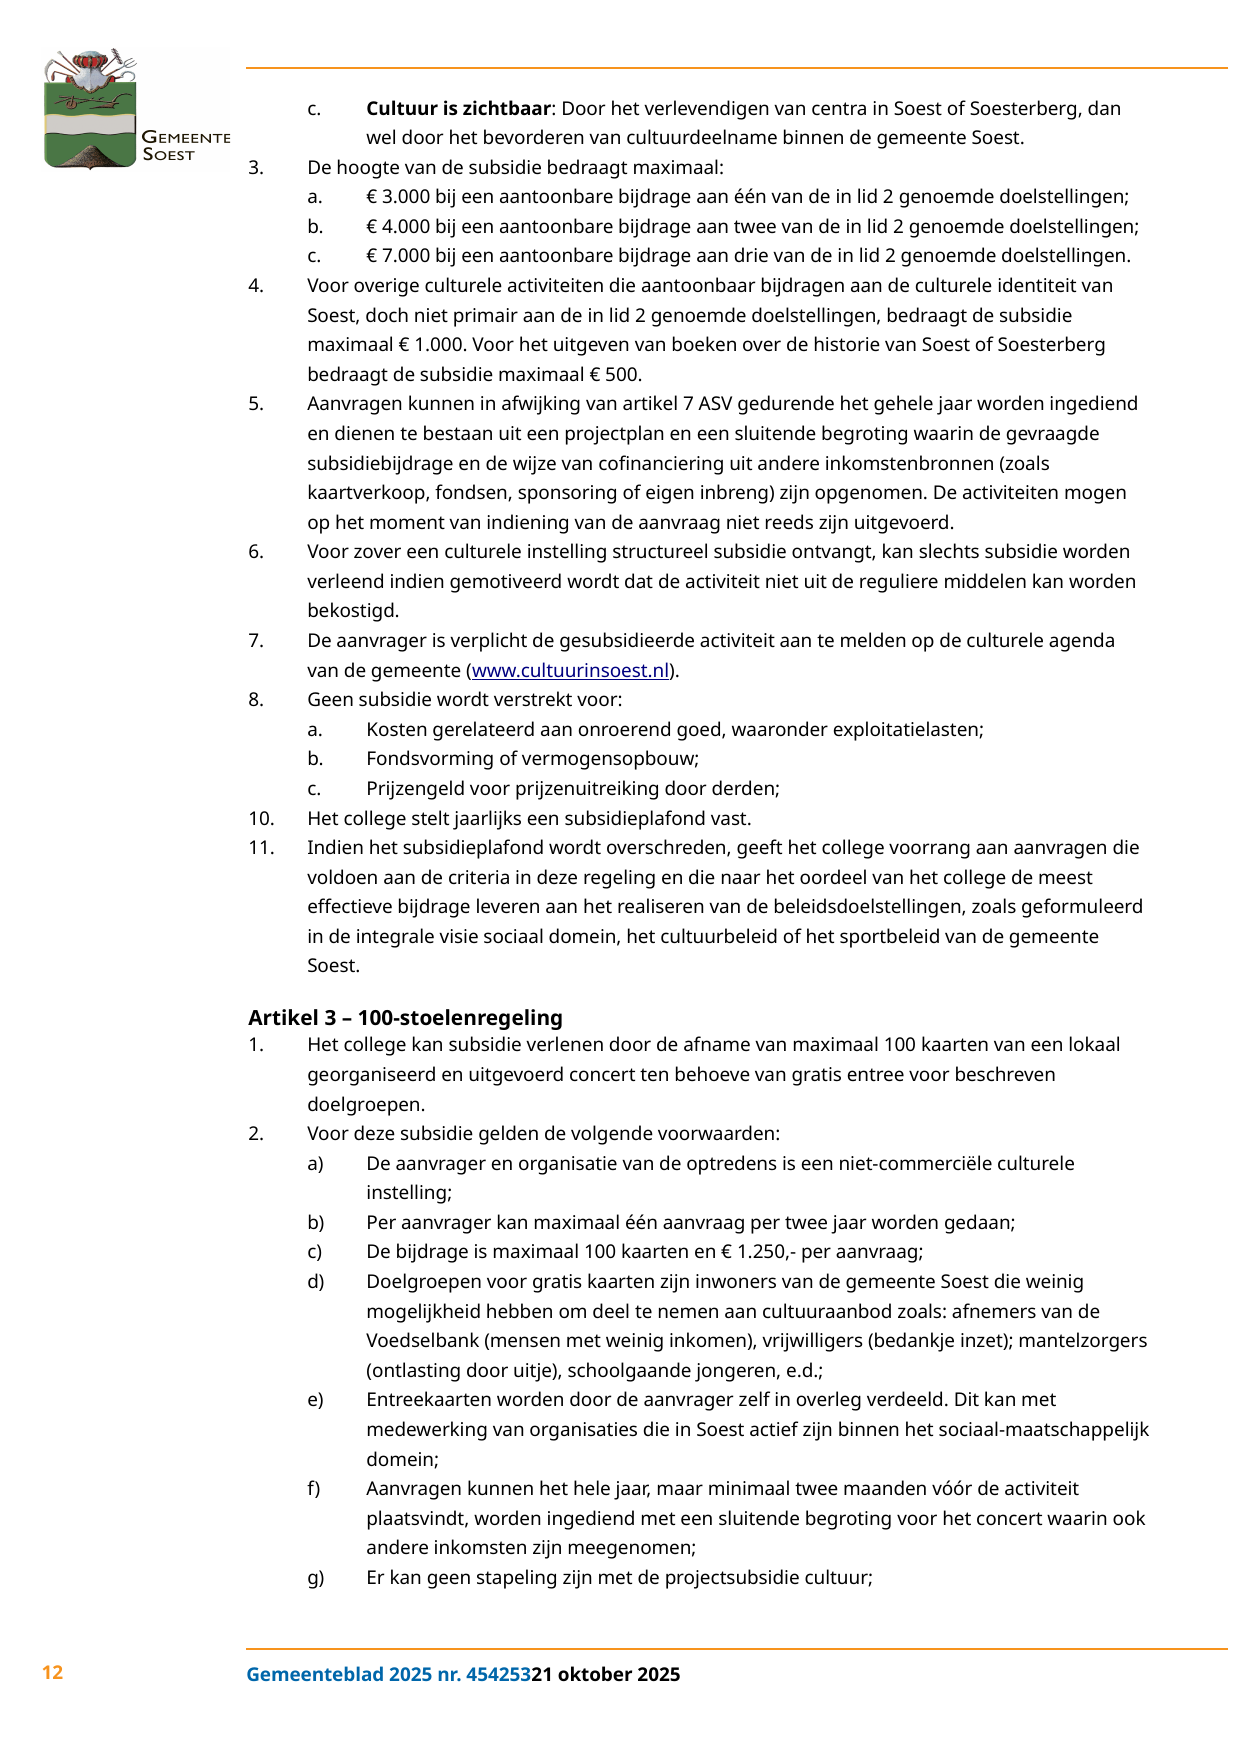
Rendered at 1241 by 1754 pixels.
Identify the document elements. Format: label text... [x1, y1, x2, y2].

list De hoogte van de subsidie bedraagt maximaal: [248, 154, 1152, 180]
text Artikel 3 – 100-stoelenregeling [248, 1003, 1152, 1032]
list Kosten gerelateerd aan onroerend goed, waaronder exploitatielasten; [307, 716, 1152, 742]
list € 7.000 bij een aantoonbare bijdrage aan drie van de in lid 2 genoemde doelstellingen. [307, 243, 1152, 268]
list De aanvrager is verplicht de gesubsidieerde activiteit aan te melden op de culturele agenda van de gemeente (www.cultuurinsoest.nl). [248, 627, 1152, 683]
list De aanvrager en organisatie van de optredens is een niet-commerciële culturele instelling; [307, 1150, 1152, 1205]
list Doelgroepen voor gratis kaarten zijn inwoners van de gemeente Soest die weinig mogelijkheid hebben om deel te nemen aan cultuuraanbod zoals: afnemers van de Voedselbank (mensen met weinig inkomen), vrijwilligers (bedankje inzet); mantelzorgers (ontlasting door uitje), schoolgaande jongeren, e.d.; [307, 1268, 1152, 1383]
list Fondsvorming of vermogensopbouw; [307, 746, 1152, 771]
list Aanvragen kunnen in afwijking van artikel 7 ASV gedurende het gehele jaar worden ingediend en dienen te bestaan uit een projectplan en een sluitende begroting waarin de gevraagde subsidiebijdrage en de wijze van cofinanciering uit andere inkomstenbronnen (zoals kaartverkoop, fondsen, sponsoring of eigen inbreng) zijn opgenomen. De activiteiten mogen op het moment van indiening van de aanvraag niet reeds zijn uitgevoerd. [248, 391, 1152, 535]
list Er kan geen stapeling zijn met de projectsubsidie cultuur; [307, 1564, 1152, 1590]
list Prijzengeld voor prijzenuitreiking door derden; [307, 775, 1152, 801]
list Aanvragen kunnen het hele jaar, maar minimaal twee maanden vóór de activiteit plaatsvindt, worden ingediend met een sluitende begroting voor het concert waarin ook andere inkomsten zijn meegenomen; [307, 1475, 1152, 1560]
list Voor overige culturele activiteiten die aantoonbaar bijdragen aan de culturele identiteit van Soest, doch niet primair aan de in lid 2 genoemde doelstellingen, bedraagt de subsidie maximaal € 1.000. Voor het uitgeven van boeken over de historie van Soest of Soesterberg bedraagt de subsidie maximaal € 500. [248, 272, 1152, 387]
list Indien het subsidieplafond wordt overschreden, geeft het college voorrang aan aanvragen die voldoen aan de criteria in deze regeling en die naar het oordeel van het college de meest effectieve bijdrage leveren aan het realiseren van de beleidsdoelstellingen, zoals geformuleerd in de integrale visie sociaal domein, het cultuurbeleid of het sportbeleid van de gemeente Soest. [248, 834, 1152, 978]
list Geen subsidie wordt verstrekt voor: [248, 686, 1152, 712]
list Cultuur is zichtbaar: Door het verlevendigen van centra in Soest of Soesterberg, dan wel door het bevorderen van cultuurdeelname binnen de gemeente Soest. [307, 95, 1152, 150]
list Per aanvrager kan maximaal één aanvraag per twee jaar worden gedaan; [307, 1209, 1152, 1235]
list Het college kan subsidie verlenen door de afname van maximaal 100 kaarten van een lokaal georganiseerd en uitgevoerd concert ten behoeve van gratis entree voor beschreven doelgroepen. [248, 1032, 1152, 1116]
list De bijdrage is maximaal 100 kaarten en € 1.250,- per aanvraag; [307, 1239, 1152, 1264]
list Voor zover een culturele instelling structureel subsidie ontvangt, kan slechts subsidie worden verleend indien gemotiveerd wordt dat de activiteit niet uit de reguliere middelen kan worden bekostigd. [248, 538, 1152, 623]
list € 3.000 bij een aantoonbare bijdrage aan één van de in lid 2 genoemde doelstellingen; [307, 183, 1152, 209]
list € 4.000 bij een aantoonbare bijdrage aan twee van de in lid 2 genoemde doelstellingen; [307, 213, 1152, 239]
list Het college stelt jaarlijks een subsidieplafond vast. [248, 805, 1152, 831]
list Entreekaarten worden door de aanvrager zelf in overleg verdeeld. Dit kan met medewerking van organisaties die in Soest actief zijn binnen het sociaal-maatschappelijk domein; [307, 1387, 1152, 1471]
list Voor deze subsidie gelden de volgende voorwaarden: [248, 1120, 1152, 1146]
picture [41, 47, 231, 172]
